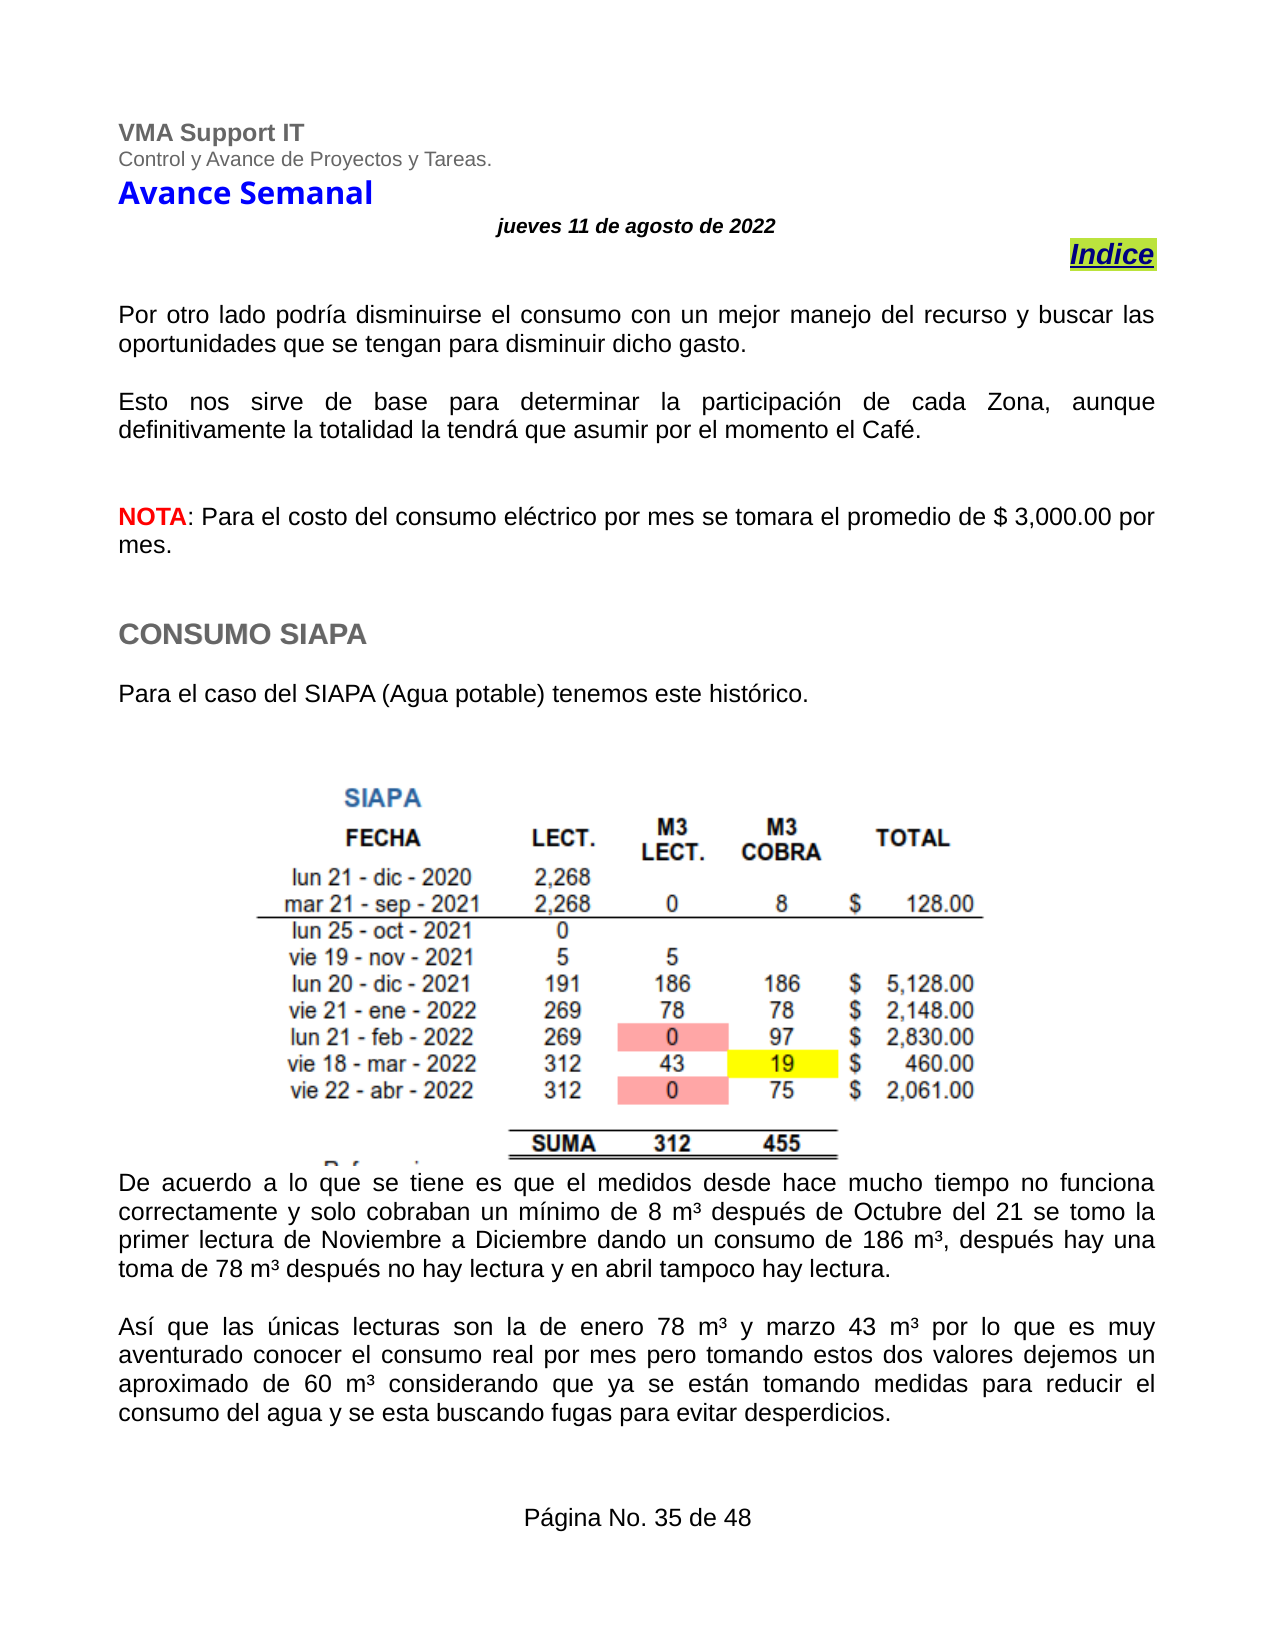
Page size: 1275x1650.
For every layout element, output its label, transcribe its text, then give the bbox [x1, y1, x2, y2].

text Esto nos sirve de base para determinar la participación de cada Zona, aunque definitivamente la totalidad la tendrá que asumir por el momento el Café. [118, 387, 1157, 444]
text Así que las únicas lecturas son la de enero 78 m³ y marzo 43 m³ por lo que es muy aventurado conocer el consumo real por mes pero tomando estos dos valores dejemos un aproximado de 60 m³ considerando que ya se están tomando medidas para reducir el consumo del agua y se esta buscando fugas para evitar desperdicios. [118, 1312, 1157, 1427]
picture [233, 765, 1042, 1166]
text Para el caso del SIAPA (Agua potable) tenemos este histórico. [118, 679, 1157, 708]
subtitle CONSUMO SIAPA [118, 617, 1157, 650]
text NOTA: Para el costo del consumo eléctrico por mes se tomara el promedio de $ 3,000.00 por mes. [118, 502, 1157, 559]
text Por otro lado podría disminuirse el consumo con un mejor manejo del recurso y buscar las oportunidades que se tengan para disminuir dicho gasto. [118, 300, 1157, 358]
text De acuerdo a lo que se tiene es que el medidos desde hace mucho tiempo no funciona correctamente y solo cobraban un mínimo de 8 m³ después de Octubre del 21 se tomo la primer lectura de Noviembre a Diciembre dando un consumo de 186 m³, después hay una toma de 78 m³ después no hay lectura y en abril tampoco hay lectura. [118, 1168, 1157, 1283]
